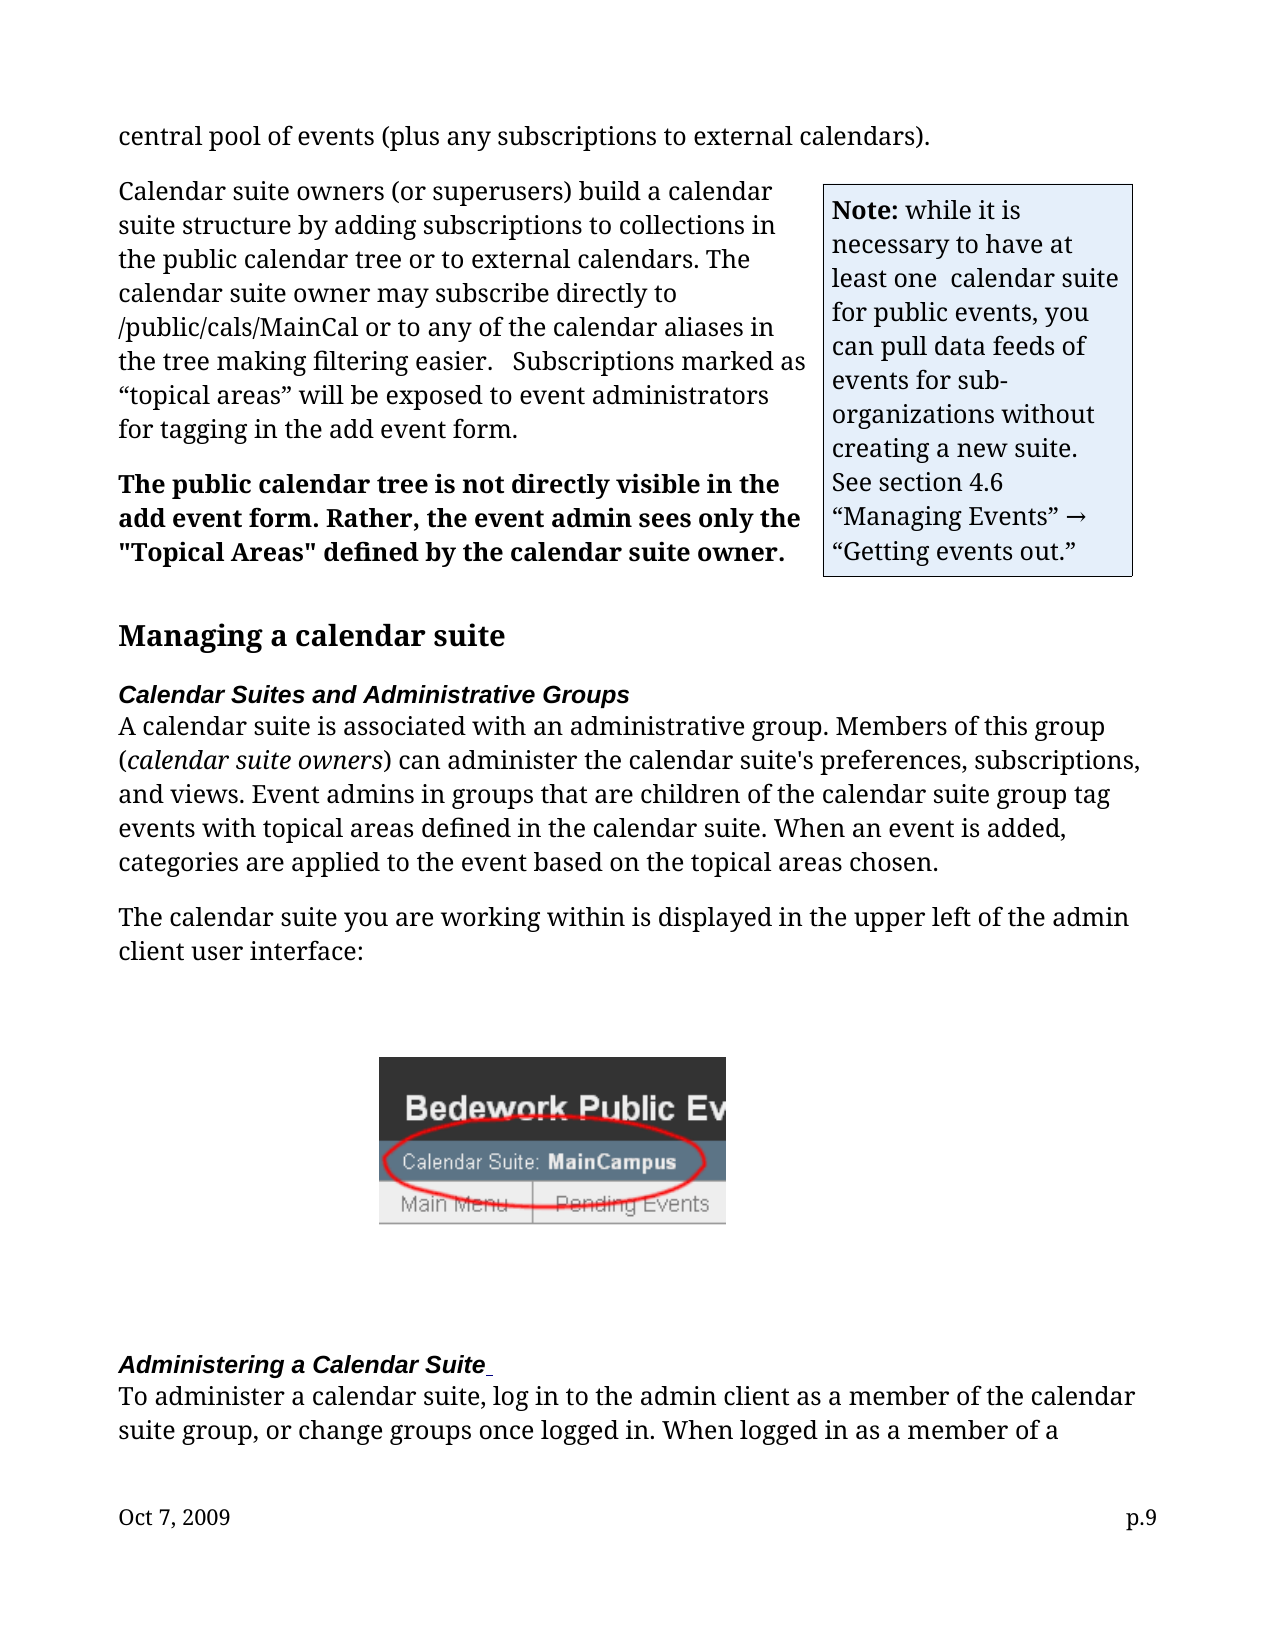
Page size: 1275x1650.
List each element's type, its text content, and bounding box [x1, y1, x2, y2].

subtitle Calendar Suites and Administrative Groups [118, 681, 1157, 708]
text central pool of events (plus any subscriptions to external calendars). [118, 118, 1157, 152]
text The calendar suite you are working within is displayed in the upper left of the admin client user interface: [118, 900, 1157, 968]
text Note: while it is necessary to have at least one calendar suite for public events, you can pull data feeds of events for sub-organizations without creating a new suite. See section 4.6 “Managing Events” → “Getting events out.” [832, 192, 1123, 567]
text A calendar suite is associated with an administrative group. Members of this group (calendar suite owners) can administer the calendar suite's preferences, subscriptions, and views. Event admins in groups that are children of the calendar suite group tag events with topical areas defined in the calendar suite. When an event is added, categories are applied to the event based on the topical areas chosen. [118, 708, 1157, 879]
picture [379, 1057, 726, 1245]
subtitle Managing a calendar suite [118, 616, 1157, 655]
text Calendar suite owners (or superusers) build a calendar suite structure by adding subscriptions to collections in the public calendar tree or to external calendars. The calendar suite owner may subscribe directly to /public/cals/MainCal or to any of the calendar aliases in the tree making filtering easier. Subscriptions marked as “topical areas” will be exposed to event administrators for tagging in the add event form. [118, 173, 1157, 446]
text The public calendar tree is not directly visible in the add event form. Rather, the event admin sees only the "Topical Areas" defined by the calendar suite owner. [118, 467, 822, 569]
text To administer a calendar suite, log in to the admin client as a member of the calendar suite group, or change groups once logged in. When logged in as a member of a [118, 1379, 1157, 1447]
subtitle Administering a Calendar Suite [118, 1351, 1157, 1379]
